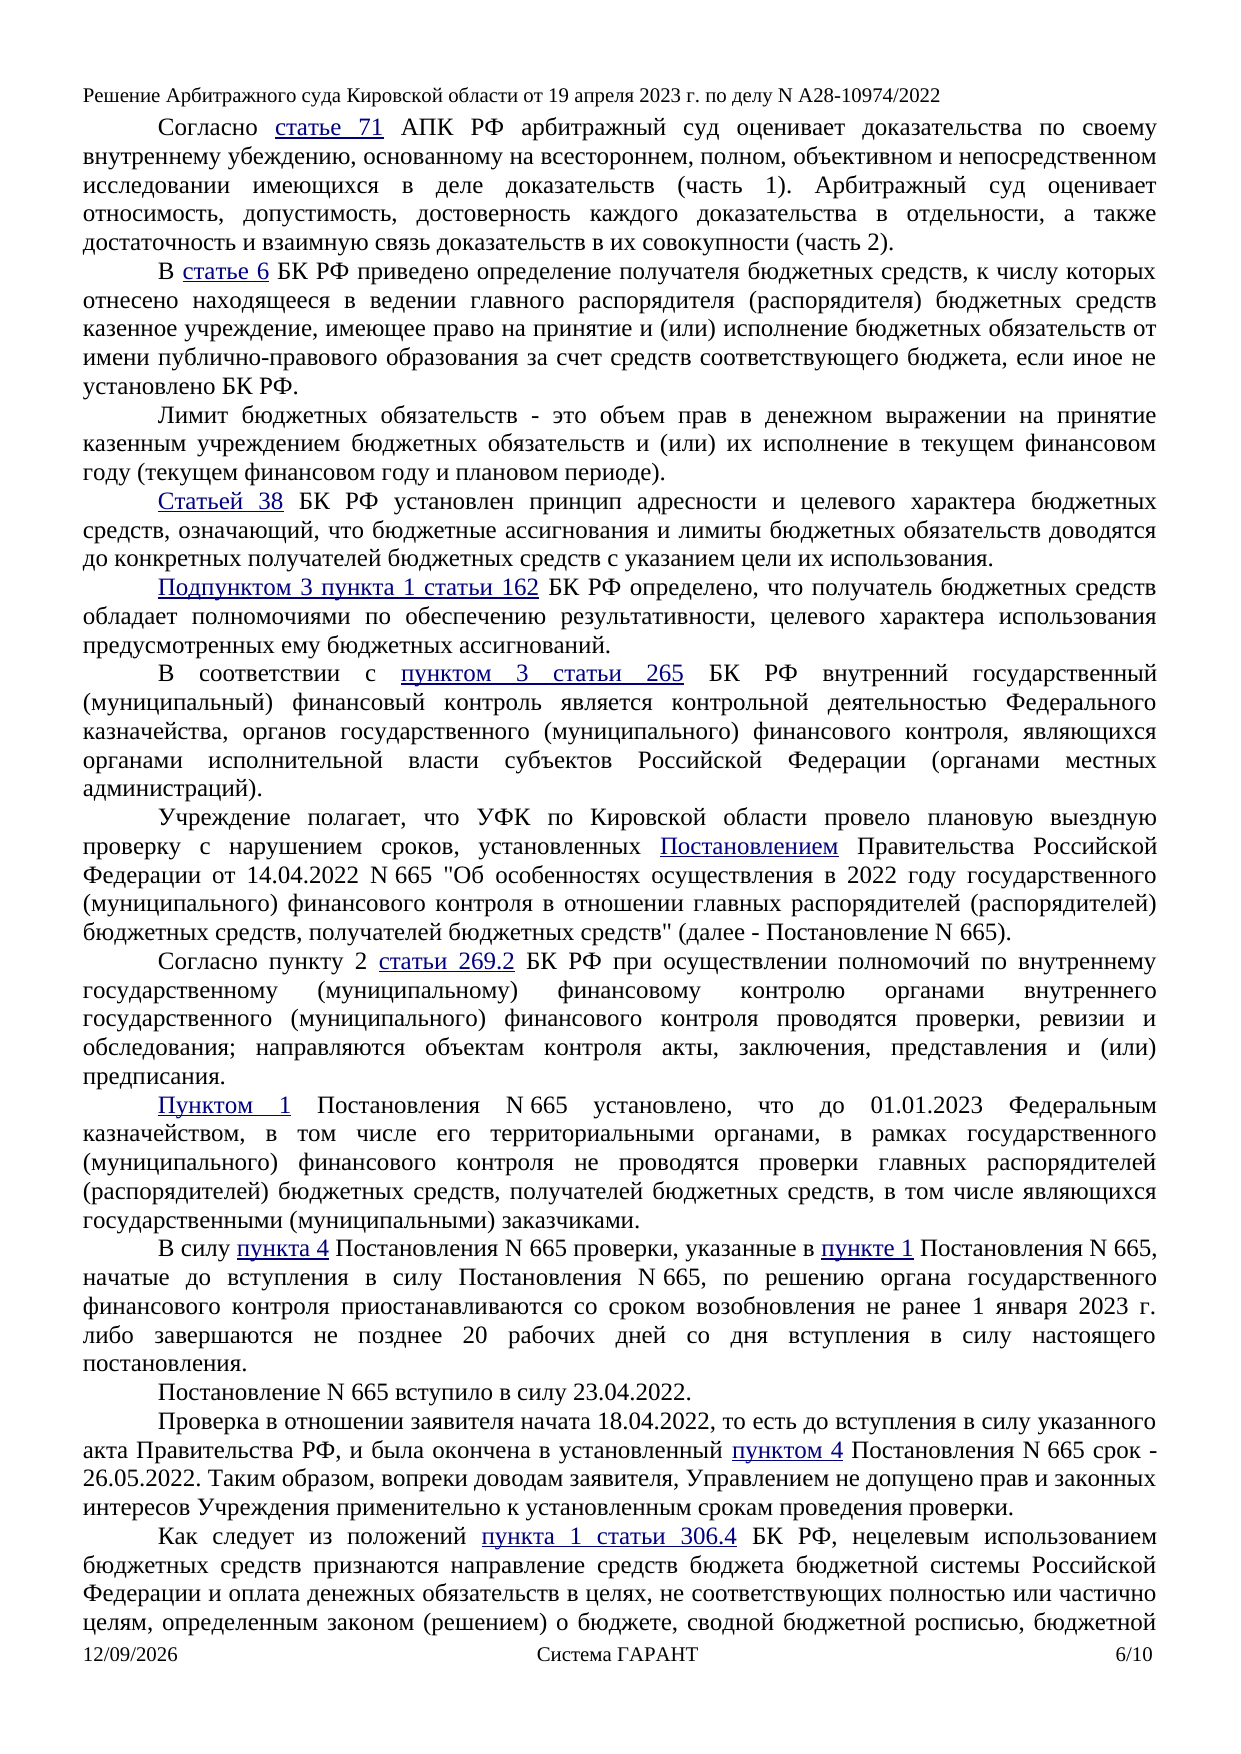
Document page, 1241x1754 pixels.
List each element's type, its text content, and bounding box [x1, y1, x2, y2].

text Согласно пункту 2 статьи 269.2 БК РФ при осуществлении полномочий по внутреннему государственному (муниципальному) финансовому контролю органами внутреннего государственного (муниципального) финансового контроля проводятся проверки, ревизии и обследования; направляются объектам контроля акты, заключения, представления и (или) предписания. [83, 946, 1157, 1090]
text Согласно статье 71 АПК РФ арбитражный суд оценивает доказательства по своему внутреннему убеждению, основанному на всестороннем, полном, объективном и непосредственном исследовании имеющихся в деле доказательств (часть 1). Арбитражный суд оценивает относимость, допустимость, достоверность каждого доказательства в отдельности, а также достаточность и взаимную связь доказательств в их совокупности (часть 2). [83, 112, 1157, 256]
text Лимит бюджетных обязательств - это объем прав в денежном выражении на принятие казенным учреждением бюджетных обязательств и (или) их исполнение в текущем финансовом году (текущем финансовом году и плановом периоде). [83, 400, 1157, 486]
text Как следует из положений пункта 1 статьи 306.4 БК РФ, нецелевым использованием бюджетных средств признаются направление средств бюджета бюджетной системы Российской Федерации и оплата денежных обязательств в целях, не соответствующих полностью или частично целям, определенным законом (решением) о бюджете, сводной бюджетной росписью, бюджетной [83, 1521, 1157, 1636]
text Проверка в отношении заявителя начата 18.04.2022, то есть до вступления в силу указанного акта Правительства РФ, и была окончена в установленный пунктом 4 Постановления N 665 срок - 26.05.2022. Таким образом, вопреки доводам заявителя, Управлением не допущено прав и законных интересов Учреждения применительно к установленным срокам проведения проверки. [83, 1406, 1157, 1521]
text Учреждение полагает, что УФК по Кировской области провело плановую выездную проверку с нарушением сроков, установленных Постановлением Правительства Российской Федерации от 14.04.2022 N 665 "Об особенностях осуществления в 2022 году государственного (муниципального) финансового контроля в отношении главных распорядителей (распорядителей) бюджетных средств, получателей бюджетных средств" (далее - Постановление N 665). [83, 802, 1157, 946]
text В силу пункта 4 Постановления N 665 проверки, указанные в пункте 1 Постановления N 665, начатые до вступления в силу Постановления N 665, по решению органа государственного финансового контроля приостанавливаются со сроком возобновления не ранее 1 января 2023 г. либо завершаются не позднее 20 рабочих дней со дня вступления в силу настоящего постановления. [83, 1233, 1157, 1377]
text Постановление N 665 вступило в силу 23.04.2022. [83, 1377, 1157, 1406]
text Пунктом 1 Постановления N 665 установлено, что до 01.01.2023 Федеральным казначейством, в том числе его территориальными органами, в рамках государственного (муниципального) финансового контроля не проводятся проверки главных распорядителей (распорядителей) бюджетных средств, получателей бюджетных средств, в том числе являющихся государственными (муниципальными) заказчиками. [83, 1090, 1157, 1233]
text В статье 6 БК РФ приведено определение получателя бюджетных средств, к числу которых отнесено находящееся в ведении главного распорядителя (распорядителя) бюджетных средств казенное учреждение, имеющее право на принятие и (или) исполнение бюджетных обязательств от имени публично-правового образования за счет средств соответствующего бюджета, если иное не установлено БК РФ. [83, 256, 1157, 400]
text Подпунктом 3 пункта 1 статьи 162 БК РФ определено, что получатель бюджетных средств обладает полномочиями по обеспечению результативности, целевого характера использования предусмотренных ему бюджетных ассигнований. [83, 572, 1157, 658]
text Статьей 38 БК РФ установлен принцип адресности и целевого характера бюджетных средств, означающий, что бюджетные ассигнования и лимиты бюджетных обязательств доводятся до конкретных получателей бюджетных средств с указанием цели их использования. [83, 486, 1157, 572]
text В соответствии с пунктом 3 статьи 265 БК РФ внутренний государственный (муниципальный) финансовый контроль является контрольной деятельностью Федерального казначейства, органов государственного (муниципального) финансового контроля, являющихся органами исполнительной власти субъектов Российской Федерации (органами местных администраций). [83, 658, 1157, 802]
